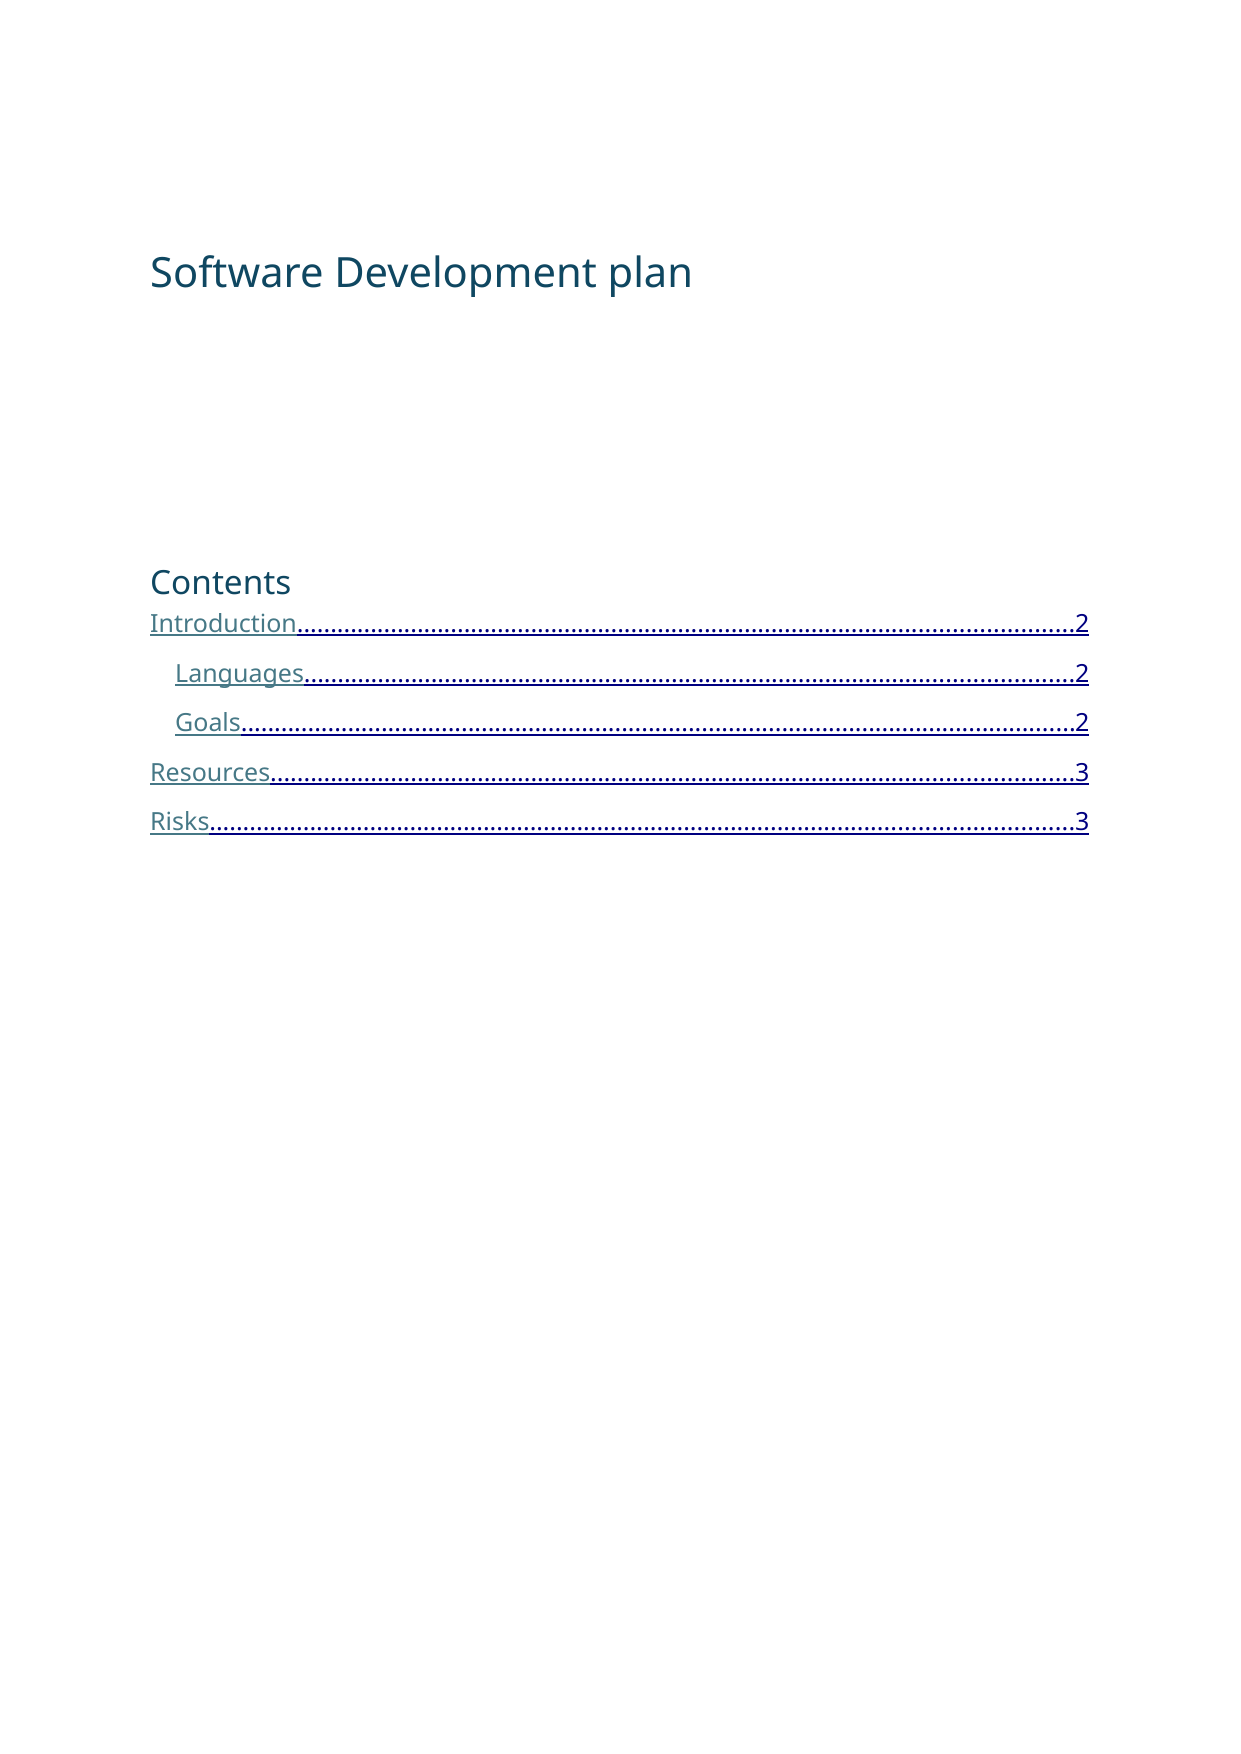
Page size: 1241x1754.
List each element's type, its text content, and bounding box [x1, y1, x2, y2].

text Goals 2 [175, 705, 1090, 739]
subtitle Contents [150, 558, 1090, 604]
text Introduction 2 [150, 606, 1090, 640]
text Resources 3 [150, 754, 1090, 788]
text Languages 2 [175, 655, 1090, 689]
text Risks 3 [150, 804, 1090, 838]
subtitle Software Development plan [150, 243, 1090, 300]
